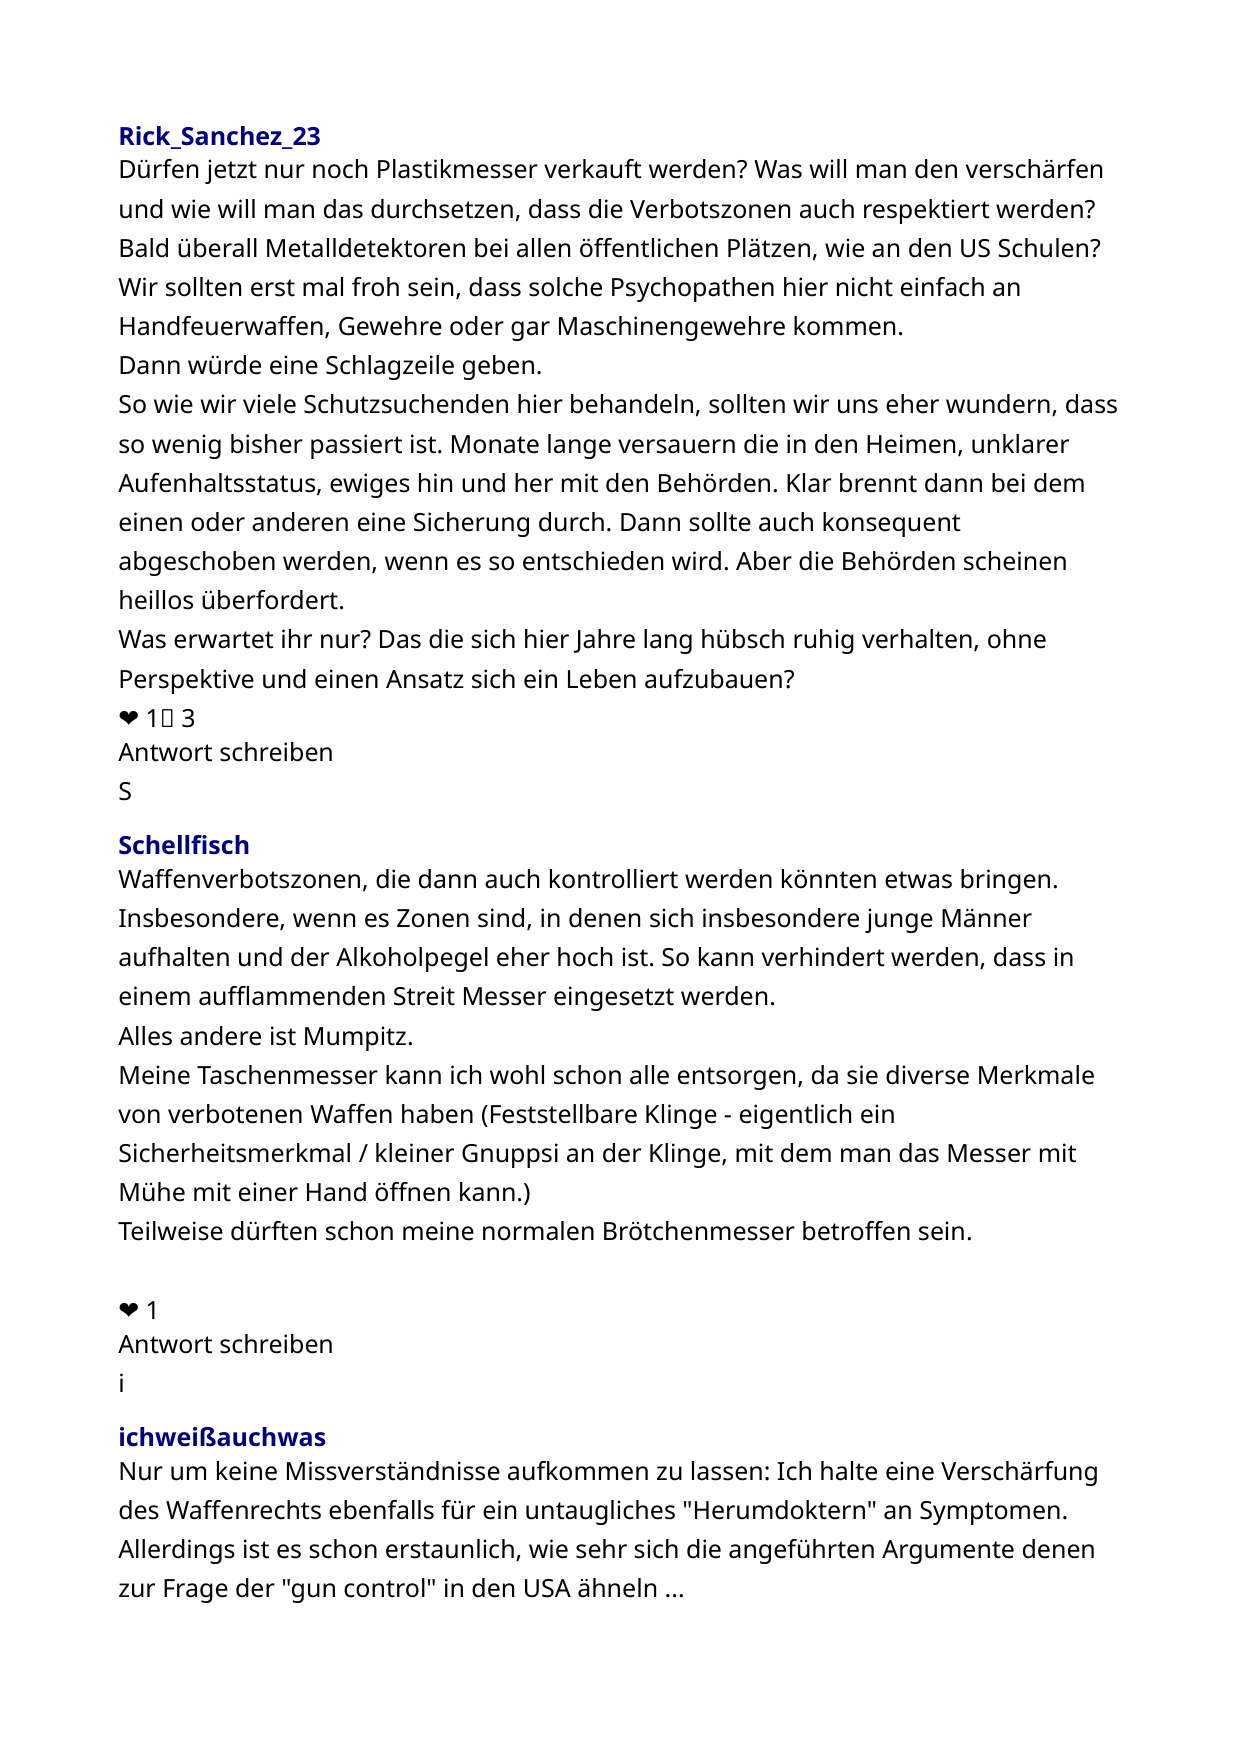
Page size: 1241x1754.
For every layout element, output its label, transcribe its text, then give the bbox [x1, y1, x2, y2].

text Nur um keine Missverständnisse aufkommen zu lassen: Ich halte eine Verschärfung des Waffenrechts ebenfalls für ein untaugliches "Herumdoktern" an Symptomen. [118, 1453, 1122, 1527]
text Antwort schreiben [118, 734, 1122, 769]
text Dann würde eine Schlagzeile geben. [118, 348, 1122, 382]
text ❤️ 1 [118, 1292, 1122, 1326]
subtitle Rick_Sanchez_23 [118, 118, 1122, 152]
text Allerdings ist es schon erstaunlich, wie sehr sich die angeführten Argumente denen zur Frage der "gun control" in den USA ähneln ... [118, 1532, 1122, 1605]
text S [118, 774, 1122, 808]
text Antwort schreiben [118, 1326, 1122, 1361]
text Dürfen jetzt nur noch Plastikmesser verkauft werden? Was will man den verschärfen und wie will man das durchsetzen, dass die Verbotszonen auch respektiert werden? Bald überall Metalldetektoren bei allen öffentlichen Plätzen, wie an den US Schulen? [118, 152, 1122, 264]
text i [118, 1366, 1122, 1400]
subtitle Schellfisch [118, 827, 1122, 862]
text Wir sollten erst mal froh sein, dass solche Psychopathen hier nicht einfach an Handfeuerwaffen, Gewehre oder gar Maschinengewehre kommen. [118, 270, 1122, 343]
subtitle ichweißauchwas [118, 1419, 1122, 1453]
text Waffenverbotszonen, die dann auch kontrolliert werden könnten etwas bringen. Insbesondere, wenn es Zonen sind, in denen sich insbesondere junge Männer aufhalten und der Alkoholpegel eher hoch ist. So kann verhindert werden, dass in einem aufflammenden Streit Messer eingesetzt werden. Alles andere ist Mumpitz. [118, 862, 1122, 1052]
text Was erwartet ihr nur? Das die sich hier Jahre lang hübsch ruhig verhalten, ohne Perspektive und einen Ansatz sich ein Leben aufzubauen? [118, 622, 1122, 695]
text ❤️ 1🤨 3 [118, 701, 1122, 734]
text So wie wir viele Schutzsuchenden hier behandeln, sollten wir uns eher wundern, dass so wenig bisher passiert ist. Monate lange versauern die in den Heimen, unklarer Aufenhaltsstatus, ewiges hin und her mit den Behörden. Klar brennt dann bei dem einen oder anderen eine Sicherung durch. Dann sollte auch konsequent abgeschoben werden, wenn es so entschieden wird. Aber die Behörden scheinen heillos überfordert. [118, 387, 1122, 617]
text Meine Taschenmesser kann ich wohl schon alle entsorgen, da sie diverse Merkmale von verbotenen Waffen haben (Feststellbare Klinge - eigentlich ein Sicherheitsmerkmal / kleiner Gnuppsi an der Klinge, mit dem man das Messer mit Mühe mit einer Hand öffnen kann.) Teilweise dürften schon meine normalen Brötchenmesser betroffen sein. [118, 1057, 1122, 1287]
